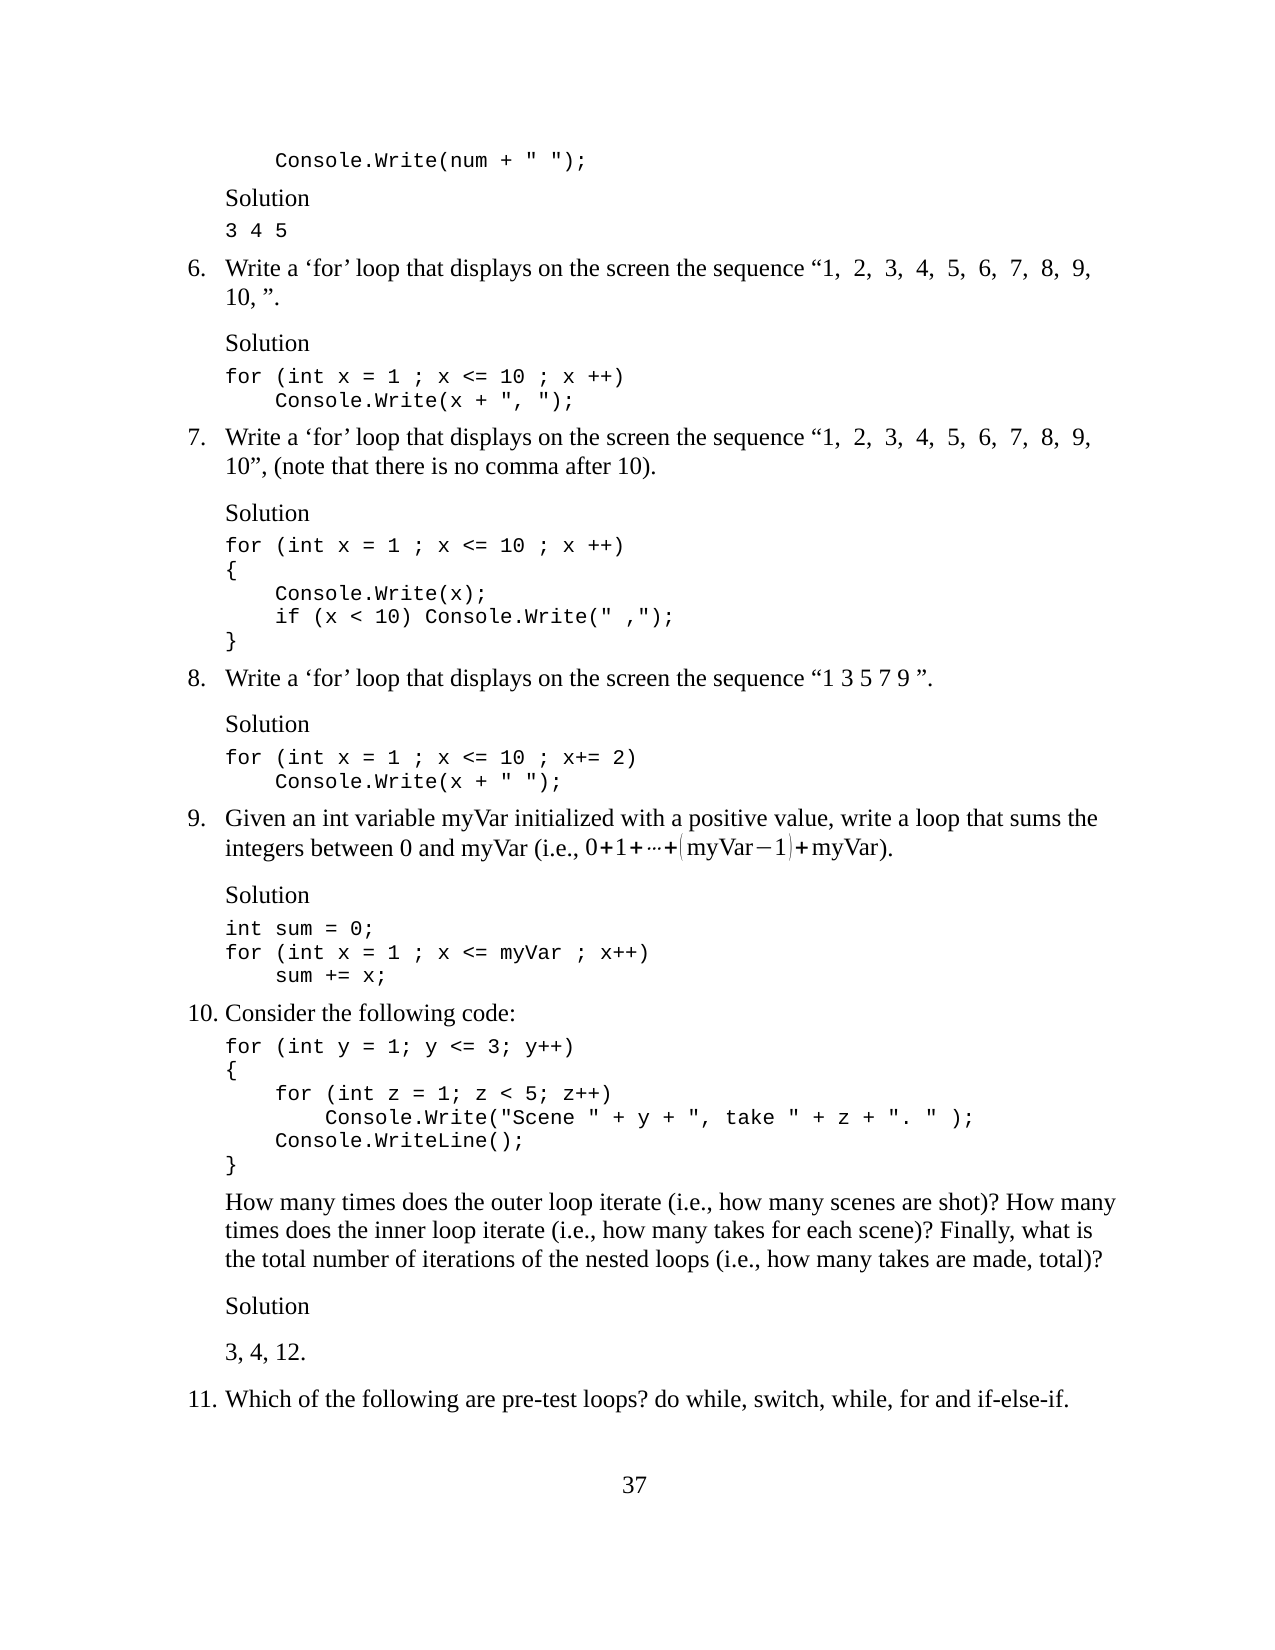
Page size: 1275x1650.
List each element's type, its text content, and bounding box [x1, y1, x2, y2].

list Given an int variable myVar initialized with a positive value, write a loop that sums the integers between 0 and myVar (i.e., ). [187, 803, 1125, 863]
list 3, 4, 12. [187, 1337, 1125, 1366]
list int sum = 0; [187, 918, 1125, 942]
list Console.WriteLine(); [187, 1130, 1125, 1154]
list Solution [187, 709, 1125, 738]
list { [187, 1059, 1125, 1083]
list Write a ‘for’ loop that displays on the screen the sequence “1 3 5 7 9 ”. [187, 663, 1125, 691]
list for (int y = 1; y <= 3; y++) [187, 1036, 1125, 1059]
list Console.Write("Scene " + y + ", take " + z + ". " ); [187, 1107, 1125, 1130]
list Solution [187, 1291, 1125, 1319]
list Consider the following code: [187, 998, 1125, 1027]
list Console.Write(num + " "); [187, 150, 1125, 174]
list Which of the following are pre-test loops? do while, switch, while, for and if-else-if. [187, 1384, 1125, 1413]
list How many times does the outer loop iterate (i.e., how many scenes are shot)? How many times does the inner loop iterate (i.e., how many takes for each scene)? Finally, what is the total number of iterations of the nested loops (i.e., how many takes are made, total)? [187, 1187, 1125, 1273]
list 3 4 5 [187, 220, 1125, 244]
list Write a ‘for’ loop that displays on the screen the sequence “1, 2, 3, 4, 5, 6, 7, 8, 9, 10”, (note that there is no comma after 10). [187, 422, 1125, 480]
list if (x < 10) Console.Write(" ,"); [187, 606, 1125, 630]
list Solution [187, 498, 1125, 526]
list for (int x = 1 ; x <= 10 ; x ++) [187, 366, 1125, 390]
list Solution [187, 328, 1125, 357]
list Console.Write(x + " "); [187, 771, 1125, 794]
list for (int x = 1 ; x <= 10 ; x+= 2) [187, 747, 1125, 771]
list Write a ‘for’ loop that displays on the screen the sequence “1, 2, 3, 4, 5, 6, 7, 8, 9, 10, ”. [187, 253, 1125, 310]
list Console.Write(x + ", "); [187, 390, 1125, 413]
list sum += x; [187, 966, 1125, 989]
list } [187, 1154, 1125, 1178]
list for (int x = 1 ; x <= myVar ; x++) [187, 942, 1125, 966]
list Solution [187, 183, 1125, 211]
list { [187, 559, 1125, 583]
list for (int z = 1; z < 5; z++) [187, 1083, 1125, 1107]
list Console.Write(x); [187, 583, 1125, 606]
list } [187, 630, 1125, 654]
list Solution [187, 881, 1125, 909]
list for (int x = 1 ; x <= 10 ; x ++) [187, 535, 1125, 559]
